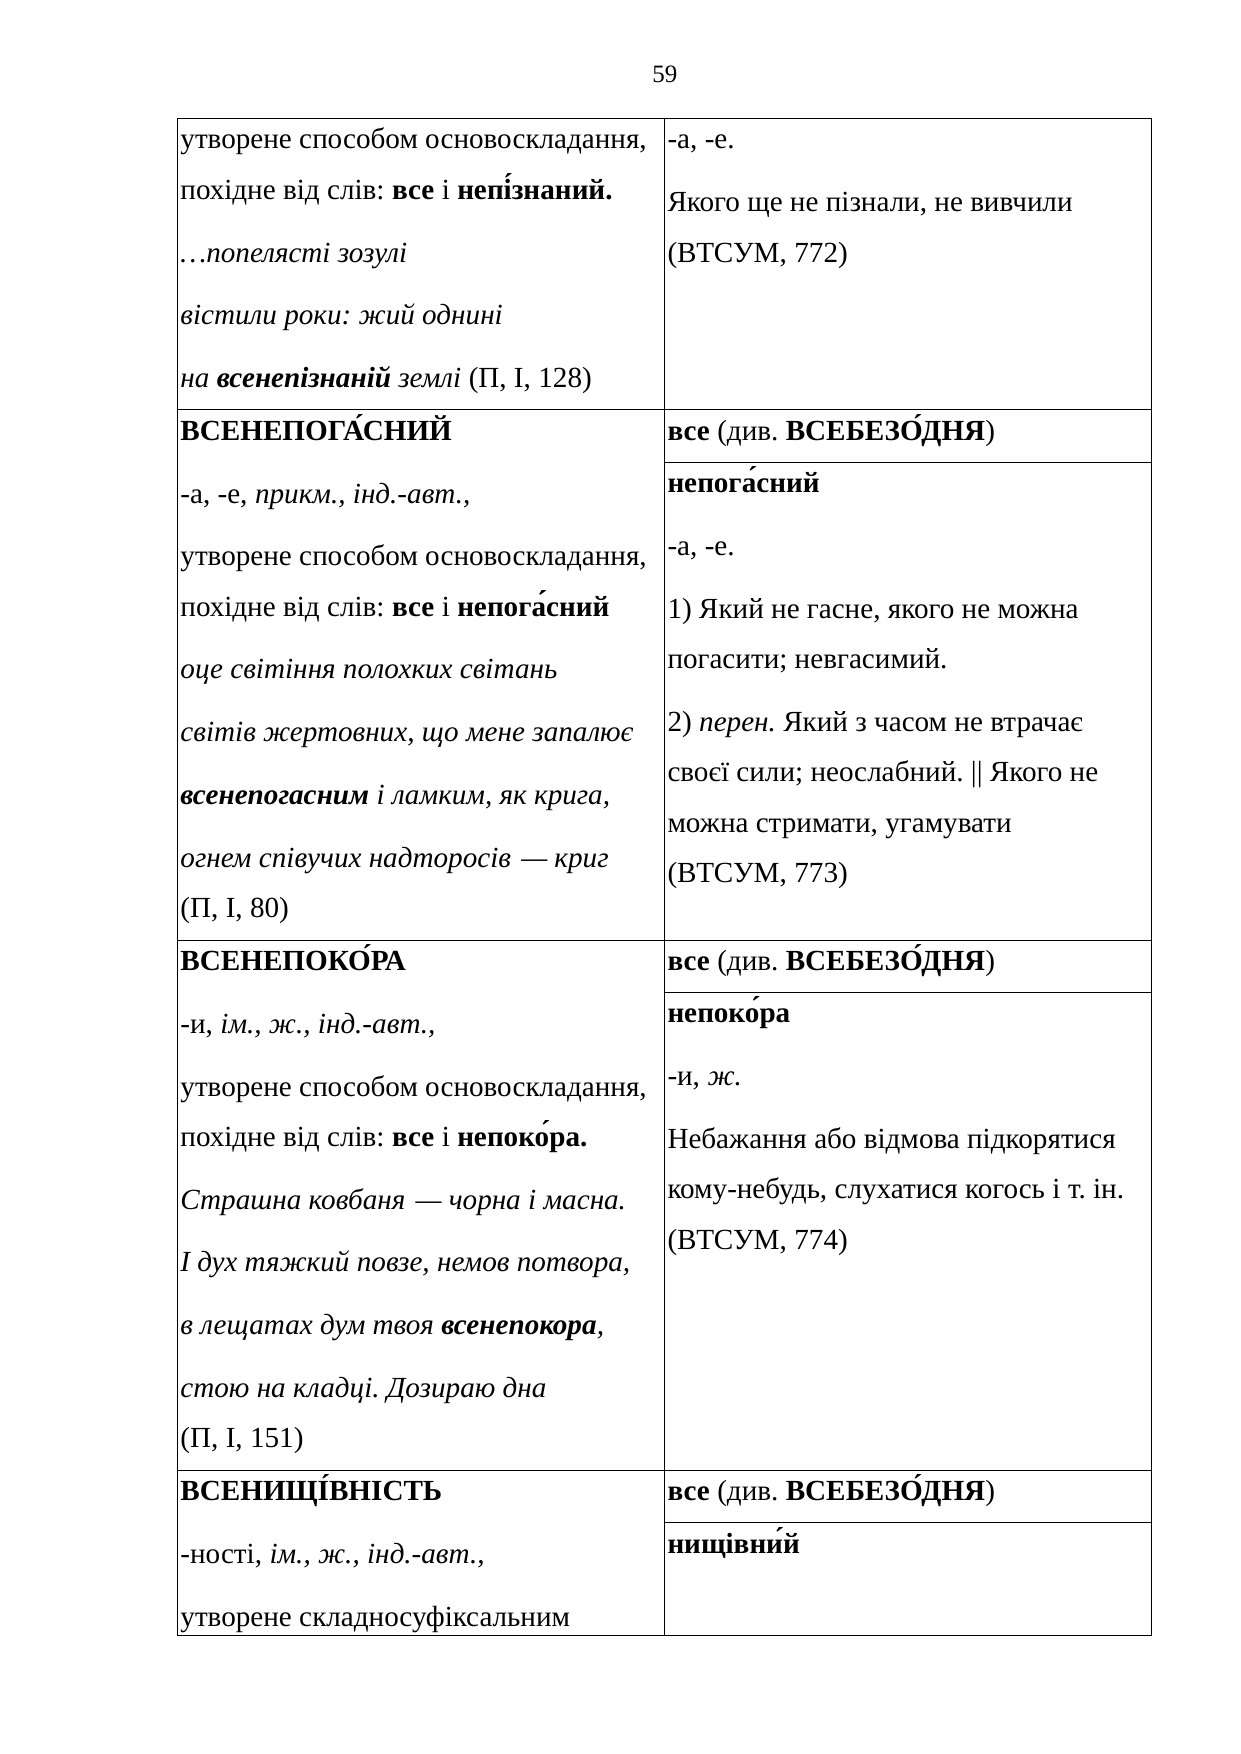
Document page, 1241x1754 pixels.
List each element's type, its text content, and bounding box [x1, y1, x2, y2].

table_cell утворене способом основоскладання, похідне від слів: все і непі́знаний. …попелясті зозулі вістили роки: жий однині на всенепізнаній землі (П, І, 128) [178, 119, 664, 409]
table_cell все (див. ВСЕБЕЗО́ДНЯ) [665, 1471, 1151, 1522]
table_cell -а, -е. Якого ще не пізнали, не вивчили (ВТСУМ, 772) [665, 119, 1151, 409]
table_cell все (див. ВСЕБЕЗО́ДНЯ) [665, 410, 1151, 462]
table_cell непоко́ра -и, ж. Небажання або відмова підкорятися кому-небудь, слухатися когось і т. ін. (ВТСУМ, 774) [665, 993, 1151, 1469]
table_cell ВСЕНЕПОГА́СНИЙ -а, -е, прикм., інд.-авт., утворене способом основоскладання, похідне від слів: все і непога́́сний оце світіння полохких світань світів жертовних, що мене запалює всенепогасним і ламким, як крига, огнем співучих надторосів — криг (П, І, 80) [178, 410, 664, 939]
table_cell ВСЕНЕПОКО́РА -и, ім., ж., інд.-авт., утворене способом основоскладання, похідне від слів: все і непоко́ра. Страшна ковбаня — чорна і масна. І дух тяжкий повзе, немов потвора, в лещатах дум твоя всенепокора, стою на кладці. Дозираю дна (П, І, 151) [178, 941, 664, 1469]
table_cell непога́сний -а, -е. 1) Який не гасне, якого не можна погасити; невгасимий. 2) перен. Який з часом не втрачає своєї сили; неослабний. || Якого не можна стримати, угамувати (ВТСУМ, 773) [665, 463, 1151, 939]
table_cell все (див. ВСЕБЕЗО́ДНЯ) [665, 941, 1151, 992]
table_cell нищівни́й [665, 1523, 1151, 1635]
table_cell ВСЕНИЩІ́ВНІСТЬ -ності, ім., ж., інд.-авт., утворене складносуфіксальним [178, 1471, 664, 1635]
